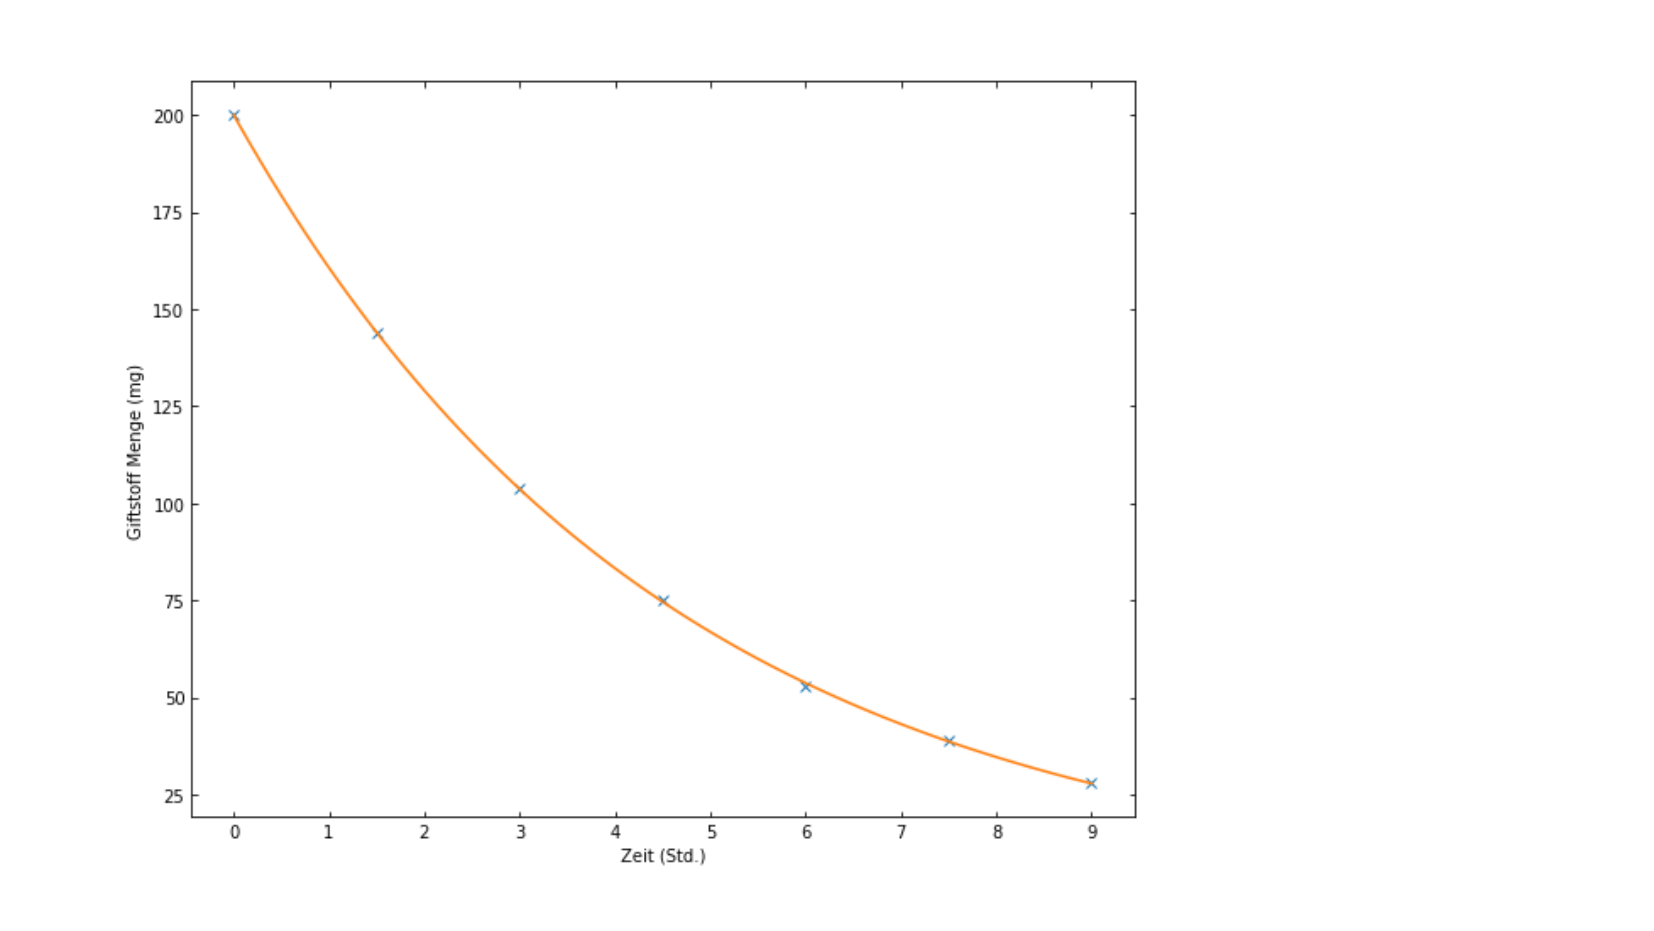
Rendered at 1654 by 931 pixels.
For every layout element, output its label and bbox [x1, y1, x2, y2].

picture [117, 71, 1147, 876]
